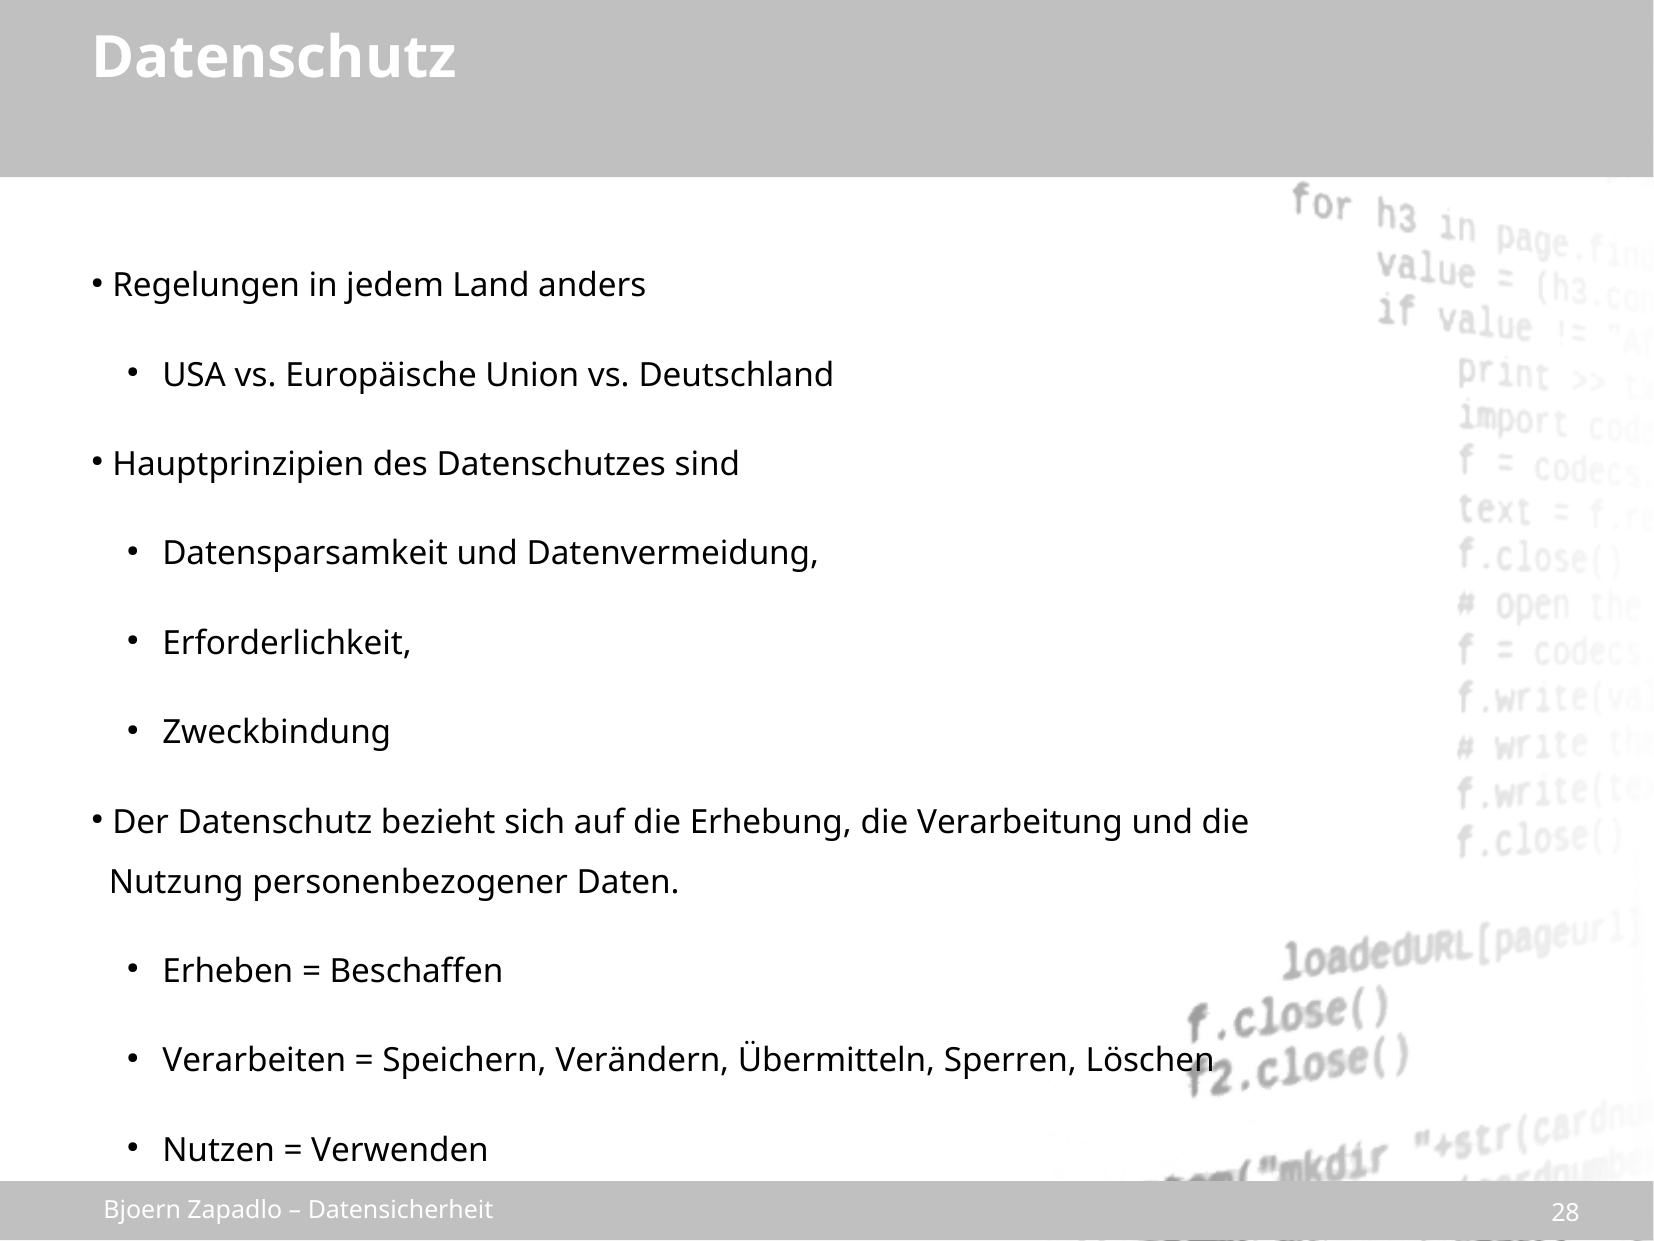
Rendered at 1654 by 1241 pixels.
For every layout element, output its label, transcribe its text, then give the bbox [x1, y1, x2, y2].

text_box Datenschutz [76, 17, 1444, 98]
picture [0, 178, 1654, 1181]
text_box Regelungen in jedem Land anders USA vs. Europäische Union vs. Deutschland Hauptprinzipien des Datenschutzes sind Datensparsamkeit und Datenvermeidung, Erforderlichkeit, Zweckbindung Der Datenschutz bezieht sich auf die Erhebung, die Verarbeitung und die Nutzung personenbezogener Daten. Erheben = Beschaffen Verarbeiten = Speichern, Verändern, Übermitteln, Sperren, Löschen Nutzen = Verwenden [76, 236, 1432, 1176]
